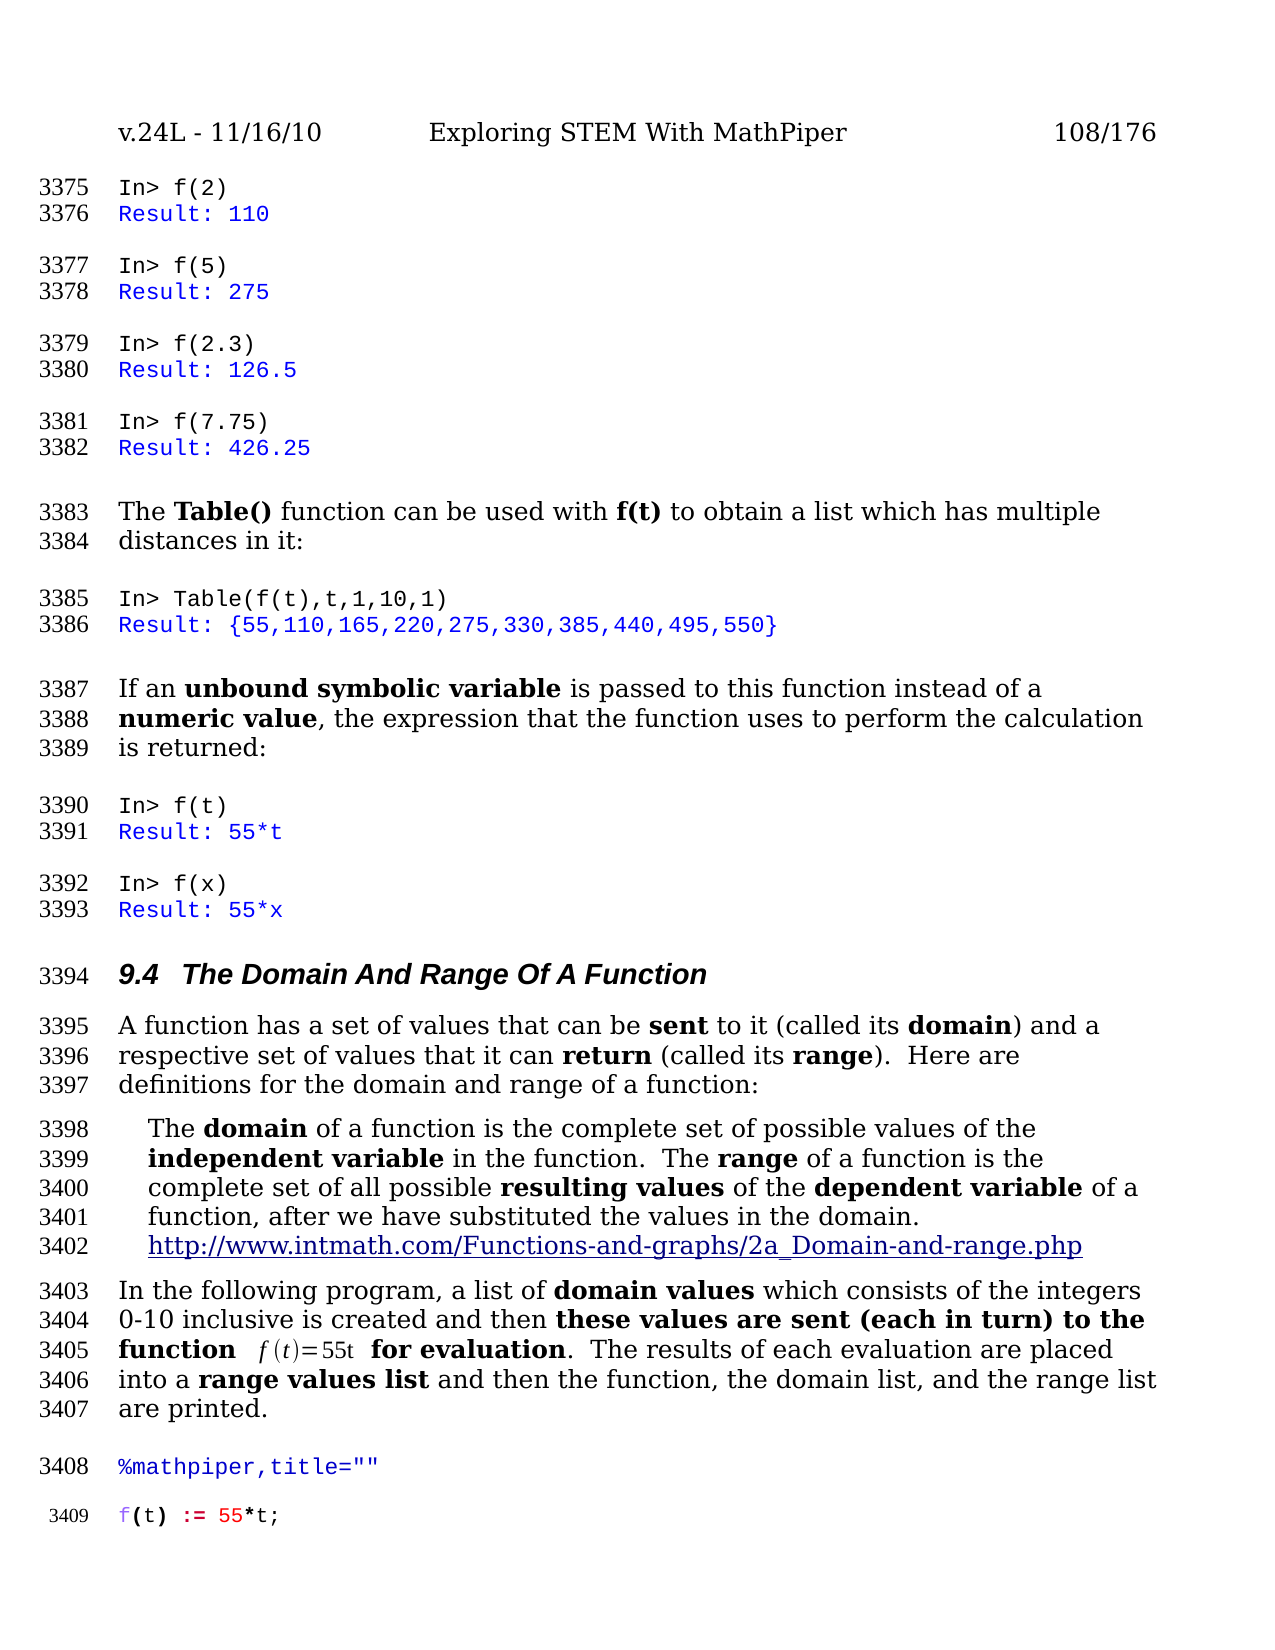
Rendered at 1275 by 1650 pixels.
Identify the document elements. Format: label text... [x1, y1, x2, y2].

text In the following program, a list of domain values which consists of the integers 0-10 inclusive is created and then these values are sent (each in turn) to the functionfor evaluation. The results of each evaluation are placed into a range values list and then the function, the domain list, and the range list are printed. [118, 1276, 1157, 1423]
text Result: {55,110,165,220,275,330,385,440,495,550} [118, 613, 1157, 639]
text In> f(x) [118, 872, 1157, 898]
text Result: 275 [118, 281, 1157, 306]
text A function has a set of values that can be sent to it (called its domain) and a respective set of values that it can return (called its range). Here are definitions for the domain and range of a function: [118, 1011, 1157, 1099]
text The Table() function can be used with f(t) to obtain a list which has multiple distances in it: [118, 497, 1157, 556]
text In> f(2) [118, 177, 1157, 203]
subtitle The Domain And Range Of A Function [118, 957, 1157, 990]
text In> f(2.3) [118, 332, 1157, 358]
text In> f(5) [118, 254, 1157, 281]
text Result: 126.5 [118, 358, 1157, 384]
text Result: 55*t [118, 820, 1157, 846]
text Result: 55*x [118, 898, 1157, 924]
text Result: 426.25 [118, 436, 1157, 462]
text In> f(t) [118, 794, 1157, 820]
text In> f(7.75) [118, 410, 1157, 436]
text f(t) := 55*t; [118, 1505, 1157, 1528]
text The domain of a function is the complete set of possible values of the independent variable in the function. The range of a function is the complete set of all possible resulting values of the dependent variable of a function, after we have substituted the values in the domain. http://www.intmath.com/Functions-and-graphs/2a_Domain-and-range.php [148, 1114, 1157, 1261]
text In> Table(f(t),t,1,10,1) [118, 587, 1157, 613]
text %mathpiper,title="" [118, 1455, 1157, 1481]
text Result: 110 [118, 203, 1157, 229]
text If an unbound symbolic variable is passed to this function instead of a numeric value, the expression that the function uses to perform the calculation is returned: [118, 674, 1157, 762]
